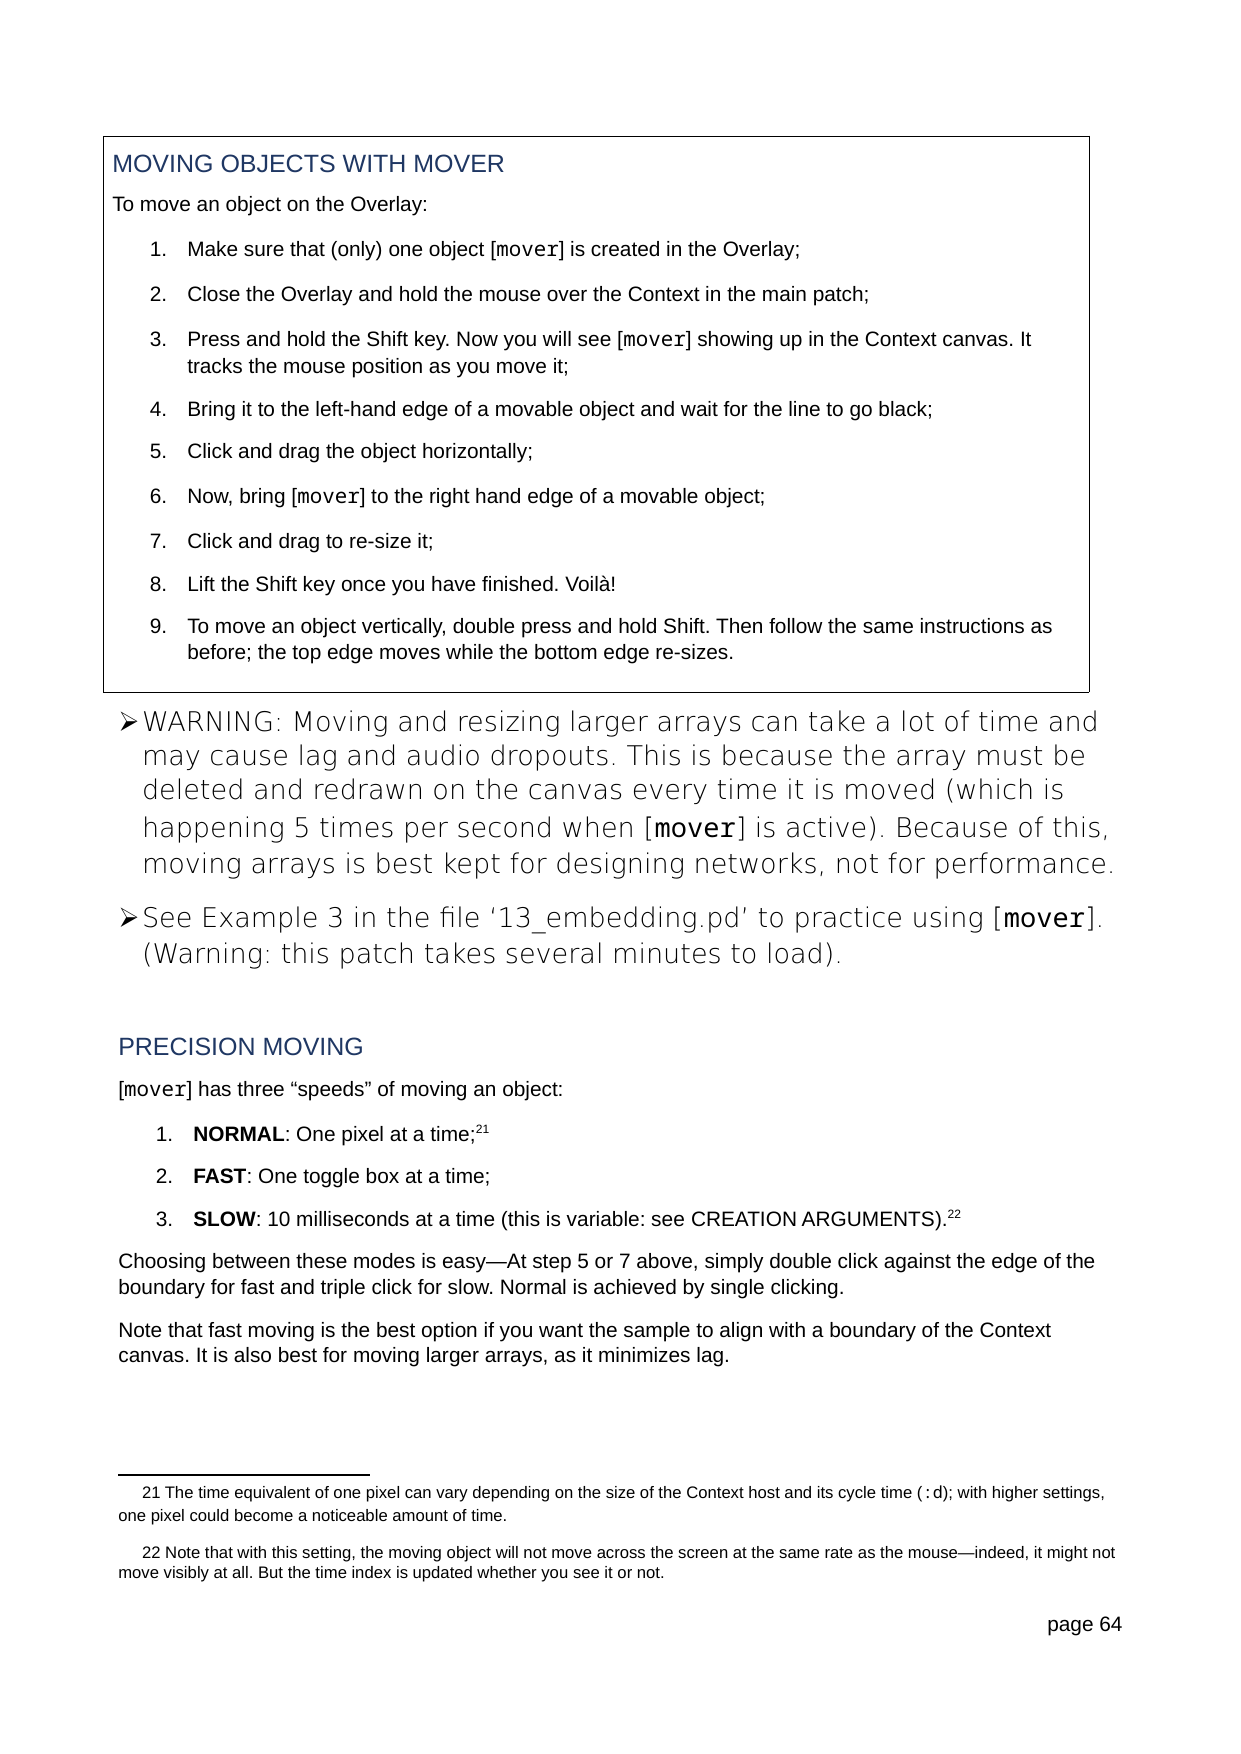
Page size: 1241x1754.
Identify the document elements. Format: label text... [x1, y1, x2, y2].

list Close the Overlay and hold the mouse over the Context in the main patch; [149, 281, 1080, 305]
list Bring it to the left-hand edge of a movable object and wait for the line to go black; [149, 397, 1080, 421]
list Lift the Shift key once you have finished. Voilà! [149, 571, 1080, 595]
list To move an object vertically, double press and hold Shift. Then follow the same instructions as before; the top edge moves while the bottom edge re-sizes. [149, 614, 1080, 664]
list The time equivalent of one pixel can vary depending on the size of the Context host and its cycle time (:d); with higher settings, one pixel could become a noticeable amount of time. [118, 1481, 1122, 1524]
text [mover] has three “speeds” of moving an object: [118, 1074, 1122, 1103]
list Press and hold the Shift key. Now you will see [mover] showing up in the Context canvas. It tracks the mouse position as you move it; [149, 324, 1080, 378]
list NORMAL: One pixel at a time; [156, 1122, 1122, 1146]
list See Example 3 in the file ‘13_embedding.pd’ to practice using [mover]. (Warning: this patch takes several minutes to load). [118, 899, 1122, 970]
list Click and drag the object horizontally; [149, 439, 1080, 463]
list Note that with this setting, the moving object will not move across the screen at the same rate as the mouse—indeed, it might not move visibly at all. But the time index is updated whether you see it or not. [118, 1543, 1122, 1582]
list Make sure that (only) one object [mover] is created in the Overlay; [149, 234, 1080, 262]
list To move an object on the Overlay: [112, 192, 1080, 216]
list Click and drag to re-size it; [149, 529, 1080, 553]
text Note that fast moving is the best option if you want the sample to align with a boundary of the Context canvas. It is also best for moving larger arrays, as it minimizes lag. [118, 1317, 1122, 1367]
list FAST: One toggle box at a time; [156, 1164, 1122, 1188]
list WARNING: Moving and resizing larger arrays can take a lot of time and may cause lag and audio dropouts. This is because the array must be deleted and redrawn on the canvas every time it is moved (which is happening 5 times per second when [mover] is active). Because of this, moving arrays is best kept for designing networks, not for performance. [104, 118, 1122, 880]
subtitle MOVING OBJECTS WITH MOVER [112, 149, 1080, 177]
list Now, bring [mover] to the right hand edge of a movable object; [149, 482, 1080, 510]
text Choosing between these modes is easy—At step 5 or 7 above, simply double click against the edge of the boundary for fast and triple click for slow. Normal is achieved by single clicking. [118, 1249, 1122, 1299]
subtitle PRECISION MOVING [118, 1032, 1122, 1060]
list SLOW: 10 milliseconds at a time (this is variable: see CREATION ARGUMENTS). [156, 1207, 1122, 1231]
